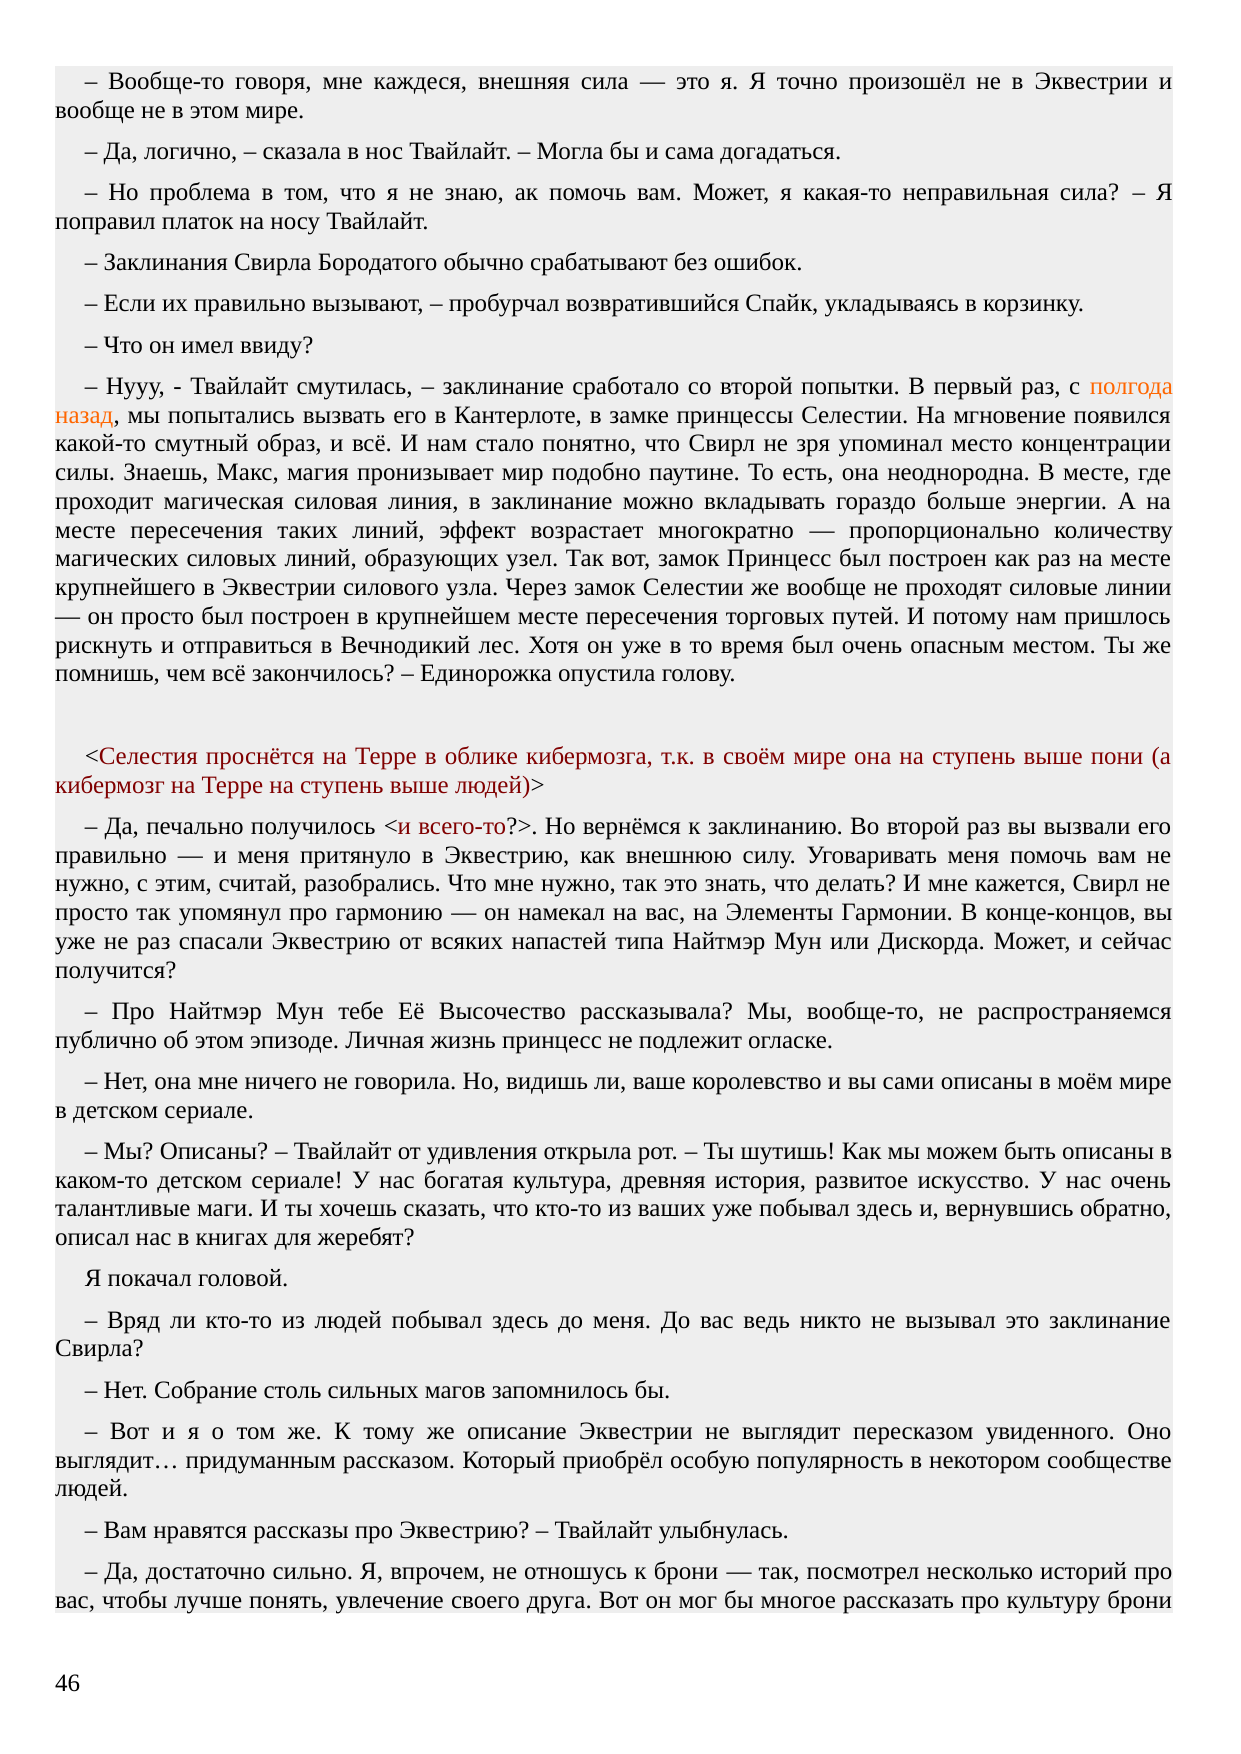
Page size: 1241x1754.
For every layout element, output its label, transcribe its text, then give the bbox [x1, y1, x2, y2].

text – Нет, она мне ничего не говорила. Но, видишь ли, ваше королевство и вы сами описаны в моём мире в детском сериале. [55, 1066, 1173, 1123]
text – Если их правильно вызывают, – пробурчал возвратившийся Спайк, укладываясь в корзинку. [55, 288, 1173, 317]
text – Про Найтмэр Мун тебе Её Высочество рассказывала? Мы, вообще-то, не распространяемся публично об этом эпизоде. Личная жизнь принцесс не подлежит огласке. [55, 996, 1173, 1053]
text – Нет. Собрание столь сильных магов запомнилось бы. [55, 1375, 1173, 1403]
text – Вам нравятся рассказы про Эквестрию? – Твайлайт улыбнулась. [55, 1515, 1173, 1543]
text – Вообще-то говоря, мне каждеся, внешняя сила — это я. Я точно произошёл не в Эквестрии и вообще не в этом мире. [55, 66, 1173, 123]
text <Селестия проснётся на Терре в облике кибермозга, т.к. в своём мире она на ступень выше пони (а кибермозг на Терре на ступень выше людей)> [55, 741, 1173, 798]
text – Да, достаточно сильно. Я, впрочем, не отношусь к брони — так, посмотрел несколько историй про вас, чтобы лучше понять, увлечение своего друга. Вот он мог бы многое рассказать про культуру брони [55, 1556, 1173, 1613]
text – Вряд ли кто-то из людей побывал здесь до меня. До вас ведь никто не вызывал это заклинание Свирла? [55, 1305, 1173, 1362]
text – Мы? Описаны? – Твайлайт от удивления открыла рот. – Ты шутишь! Как мы можем быть описаны в каком-то детском сериале! У нас богатая культура, древняя история, развитое искусство. У нас очень талантливые маги. И ты хочешь сказать, что кто-то из ваших уже побывал здесь и, вернувшись обратно, описал нас в книгах для жеребят? [55, 1136, 1173, 1251]
text – Да, печально получилось <и всего-то?>. Но вернёмся к заклинанию. Во второй раз вы вызвали его правильно — и меня притянуло в Эквестрию, как внешнюю силу. Уговаривать меня помочь вам не нужно, с этим, считай, разобрались. Что мне нужно, так это знать, что делать? И мне кажется, Свирл не просто так упомянул про гармонию — он намекал на вас, на Элементы Гармонии. В конце-концов, вы уже не раз спасали Эквестрию от всяких напастей типа Найтмэр Мун или Дискорда. Может, и сейчас получится? [55, 811, 1173, 983]
text – Что он имел ввиду? [55, 330, 1173, 358]
text – Вот и я о том же. К тому же описание Эквестрии не выглядит пересказом увиденного. Оно выглядит… придуманным рассказом. Который приобрёл особую популярность в некотором сообществе людей. [55, 1416, 1173, 1502]
text – Нууу, - Твайлайт смутилась, – заклинание сработало со второй попытки. В первый раз, с полгода назад, мы попытались вызвать его в Кантерлоте, в замке принцессы Селестии. На мгновение появился какой-то смутный образ, и всё. И нам стало понятно, что Свирл не зря упоминал место концентрации силы. Знаешь, Макс, магия пронизывает мир подобно паутине. То есть, она неоднородна. В месте, где проходит магическая силовая линия, в заклинание можно вкладывать гораздо больше энергии. А на месте пересечения таких линий, эффект возрастает многократно — пропорционально количеству магических силовых линий, образующих узел. Так вот, замок Принцесс был построен как раз на месте крупнейшего в Эквестрии силового узла. Через замок Селестии же вообще не проходят силовые линии — он просто был построен в крупнейшем месте пересечения торговых путей. И потому нам пришлось рискнуть и отправиться в Вечнодикий лес. Хотя он уже в то время был очень опасным местом. Ты же помнишь, чем всё закончилось? – Единорожка опустила голову. [55, 371, 1173, 687]
text – Заклинания Свирла Бородатого обычно срабатывают без ошибок. [55, 247, 1173, 276]
text – Но проблема в том, что я не знаю, ак помочь вам. Может, я какая-то неправильная сила? – Я поправил платок на носу Твайлайт. [55, 177, 1173, 235]
text Я покачал головой. [55, 1263, 1173, 1292]
text – Да, логично, – сказала в нос Твайлайт. – Могла бы и сама догадаться. [55, 136, 1173, 165]
